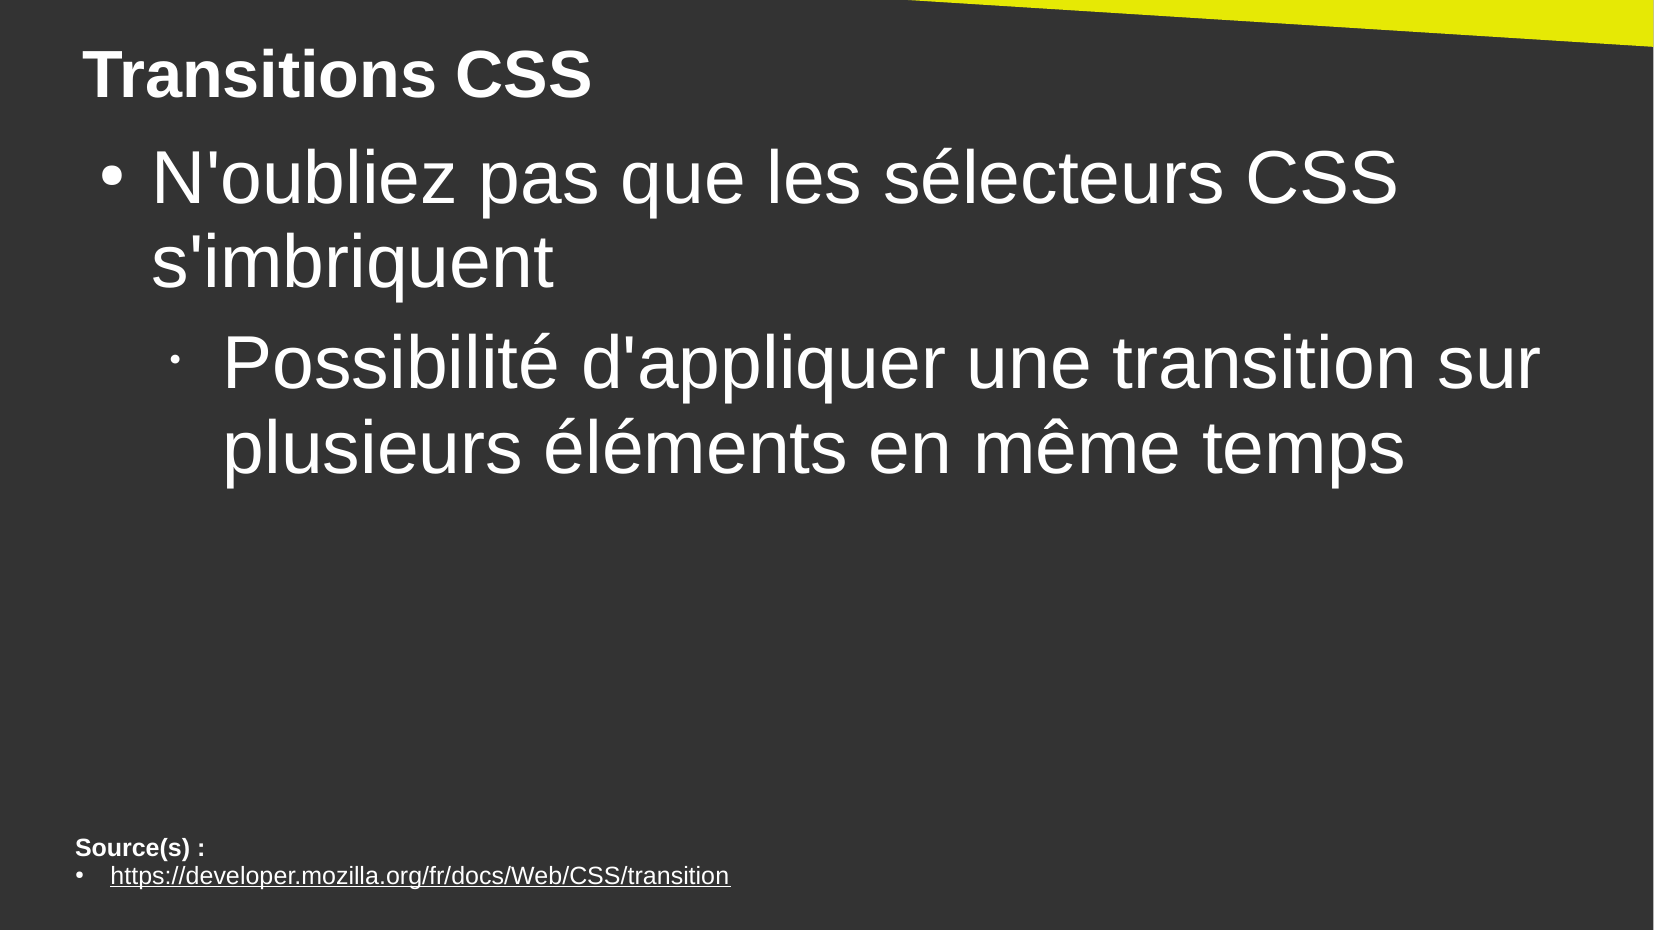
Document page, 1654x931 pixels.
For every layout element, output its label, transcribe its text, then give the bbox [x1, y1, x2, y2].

text_box Source(s) : https://developer.mozilla.org/fr/docs/Web/CSS/transition [60, 826, 1546, 916]
title Transitions CSS [82, 37, 1571, 114]
list N'oubliez pas que les sélecteurs CSS s'imbriquent Possibilité d'appliquer une transition sur plusieurs éléments en même temps [80, 135, 1620, 520]
text_box [907, 0, 1654, 47]
